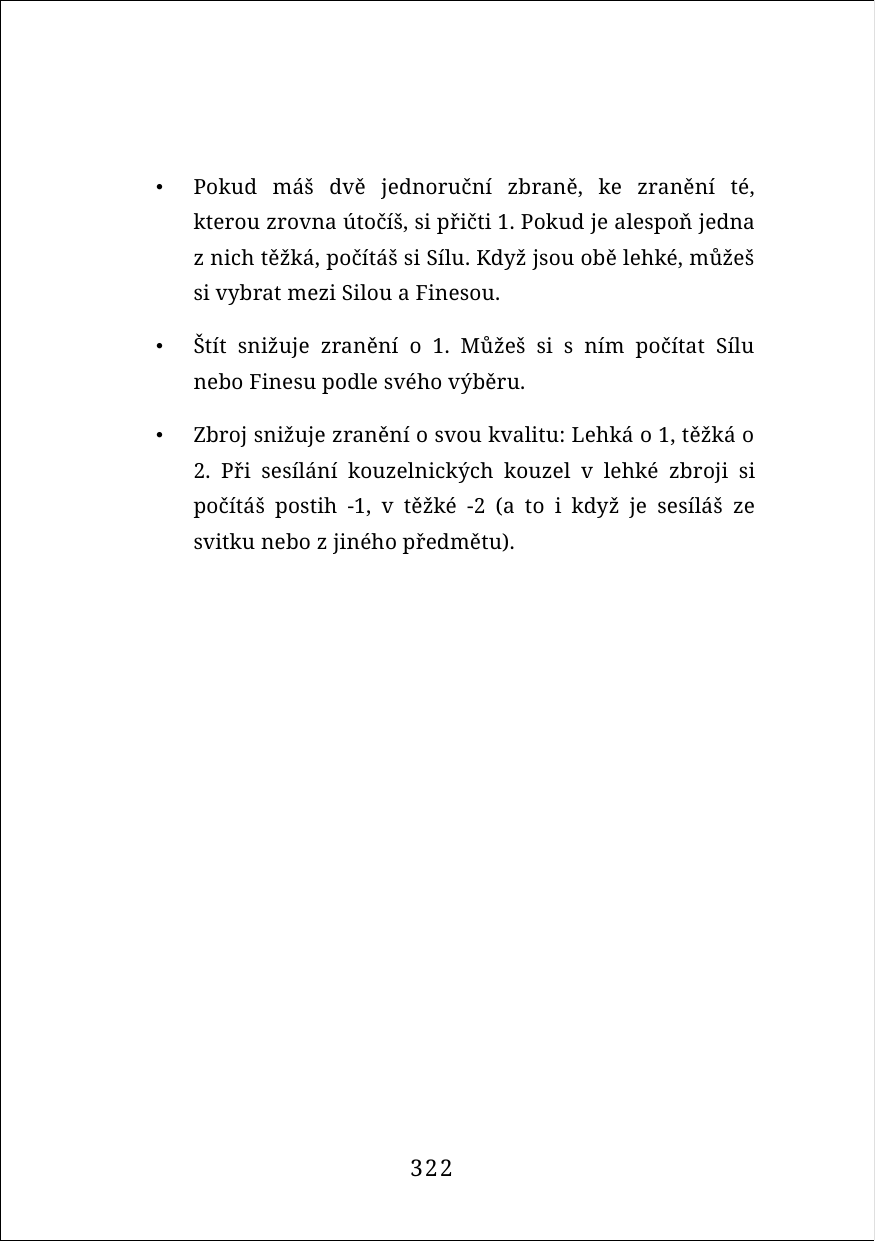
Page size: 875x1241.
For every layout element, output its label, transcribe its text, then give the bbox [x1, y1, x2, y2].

list Pokud máš dvě jednoruční zbraně, ke zranění té, kterou zrovna útočíš, si přičti 1. Pokud je alespoň jedna z nich těžká, počítáš si Sílu. Když jsou obě lehké, můžeš si vybrat mezi Silou a Finesou. [156, 172, 756, 307]
list Zbroj snižuje zranění o svou kvalitu: Lehká o 1, těžká o 2. Při sesílání kouzelnických kouzel v lehké zbroji si počítáš postih -1, v těžké -2 (a to i když je sesíláš ze svitku nebo z jiného předmětu). [156, 420, 756, 555]
list Štít snižuje zranění o 1. Můžeš si s ním počítat Sílu nebo Finesu podle svého výběru. [156, 332, 756, 396]
